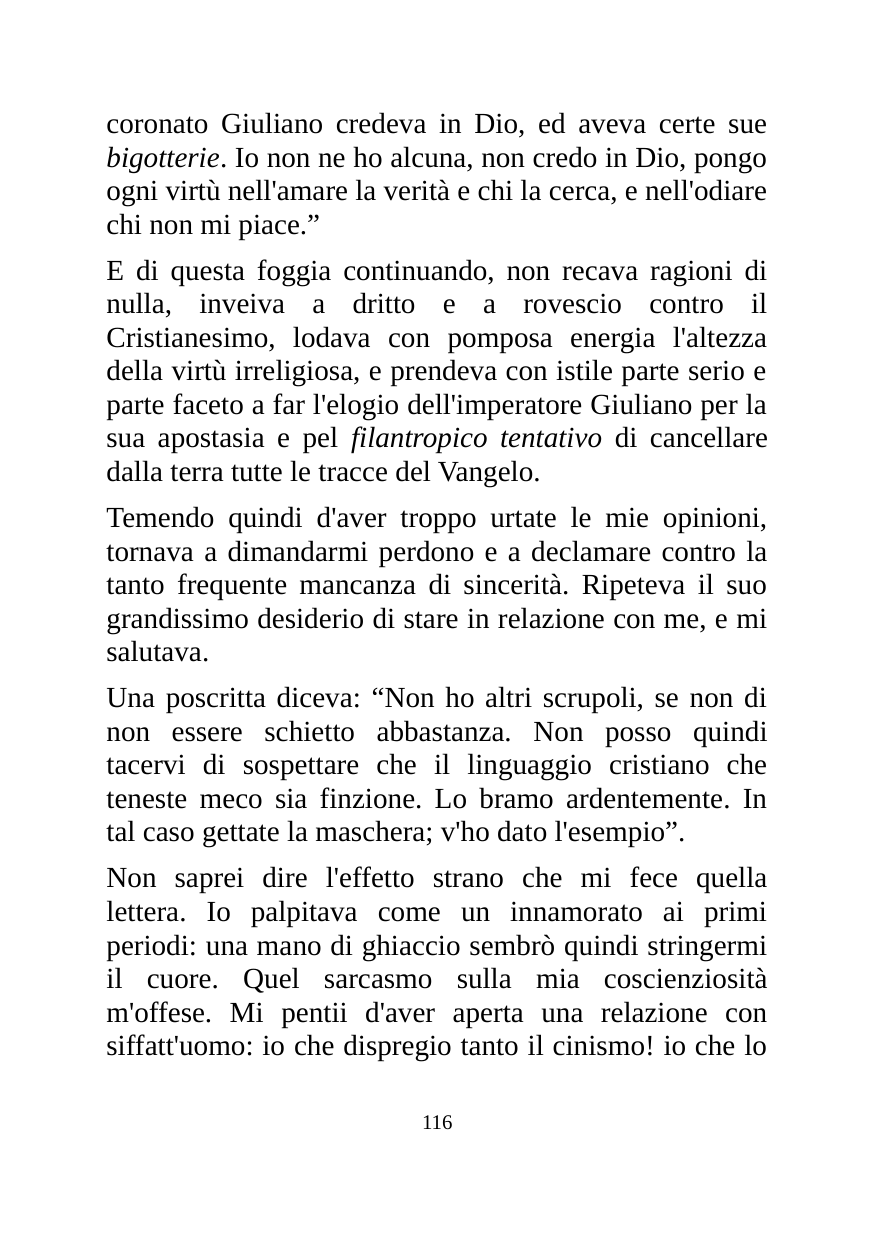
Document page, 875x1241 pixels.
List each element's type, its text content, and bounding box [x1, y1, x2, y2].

text coronato Giuliano credeva in Dio, ed aveva certe sue bigotterie. Io non ne ho alcuna, non credo in Dio, pongo ogni virtù nell'amare la verità e chi la cerca, e nell'odiare chi non mi piace.” [106, 106, 768, 240]
text Temendo quindi d'aver troppo urtate le mie opinioni, tornava a dimandarmi perdono e a declamare contro la tanto frequente mancanza di sincerità. Ripeteva il suo grandissimo desiderio di stare in relazione con me, e mi salutava. [106, 500, 768, 668]
text Una poscritta diceva: “Non ho altri scrupoli, se non di non essere schietto abbastanza. Non posso quindi tacervi di sospettare che il linguaggio cristiano che teneste meco sia finzione. Lo bramo ardentemente. In tal caso gettate la maschera; v'ho dato l'esempio”. [106, 680, 768, 848]
text Non saprei dire l'effetto strano che mi fece quella lettera. Io palpitava come un innamorato ai primi periodi: una mano di ghiaccio sembrò quindi stringermi il cuore. Quel sarcasmo sulla mia coscienziosità m'offese. Mi pentii d'aver aperta una relazione con siffatt'uomo: io che dispregio tanto il cinismo! io che lo [106, 861, 768, 1062]
text E di questa foggia continuando, non recava ragioni di nulla, inveiva a dritto e a rovescio contro il Cristianesimo, lodava con pomposa energia l'altezza della virtù irreligiosa, e prendeva con istile parte serio e parte faceto a far l'elogio dell'imperatore Giuliano per la sua apostasia e pel filantropico tentativo di cancellare dalla terra tutte le tracce del Vangelo. [106, 253, 768, 488]
